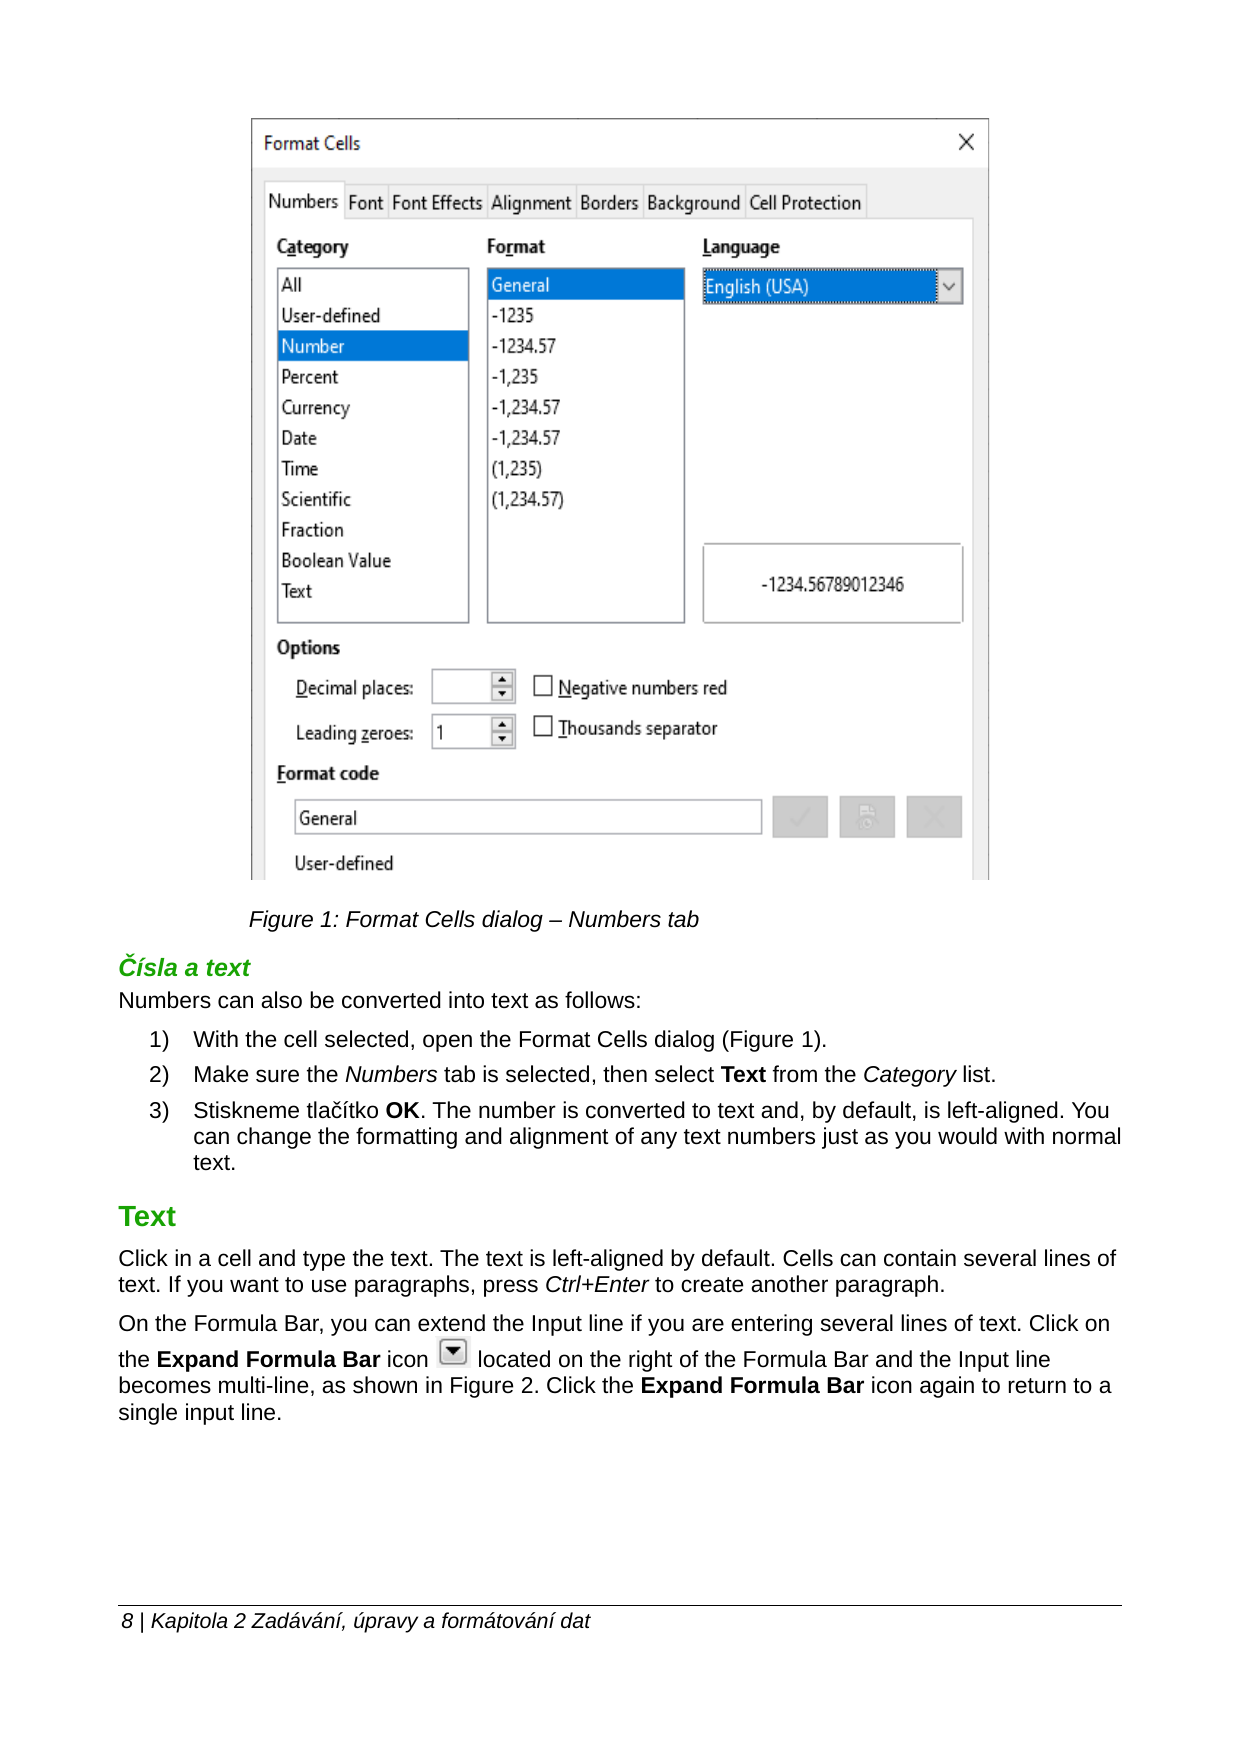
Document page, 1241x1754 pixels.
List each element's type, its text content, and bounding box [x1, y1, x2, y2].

text Figure 1: Format Cells dialog – Numbers tab [249, 880, 992, 932]
text Numbers can also be converted into text as follows: [118, 987, 1122, 1014]
list Make sure the Numbers tab is selected, then select Text from the Category list. [169, 1061, 1122, 1088]
text Click in a cell and type the text. The text is left-aligned by default. Cells can contain several lines of text. If you want to use paragraphs, press Ctrl+Enter to create another paragraph. [118, 1245, 1122, 1297]
list Stiskneme tlačítko OK. The number is converted to text and, by default, is left-aligned. You can change the formatting and alignment of any text numbers just as you would with normal text. [169, 1097, 1122, 1176]
list With the cell selected, open the Format Cells dialog (Figure 1). [169, 1026, 1122, 1053]
subtitle Čísla a text [118, 953, 1122, 981]
subtitle Text [118, 1199, 1122, 1233]
text On the Formula Bar, you can extend the Input line if you are entering several lines of text. Click on the Expand Formula Bar icon located on the right of the Formula Bar and the Input line becomes multi-line, as shown in Figure 2. Click the Expand Formula Bar icon again to return to a single input line. [118, 1310, 1122, 1425]
picture [251, 118, 990, 880]
picture [435, 1336, 472, 1368]
